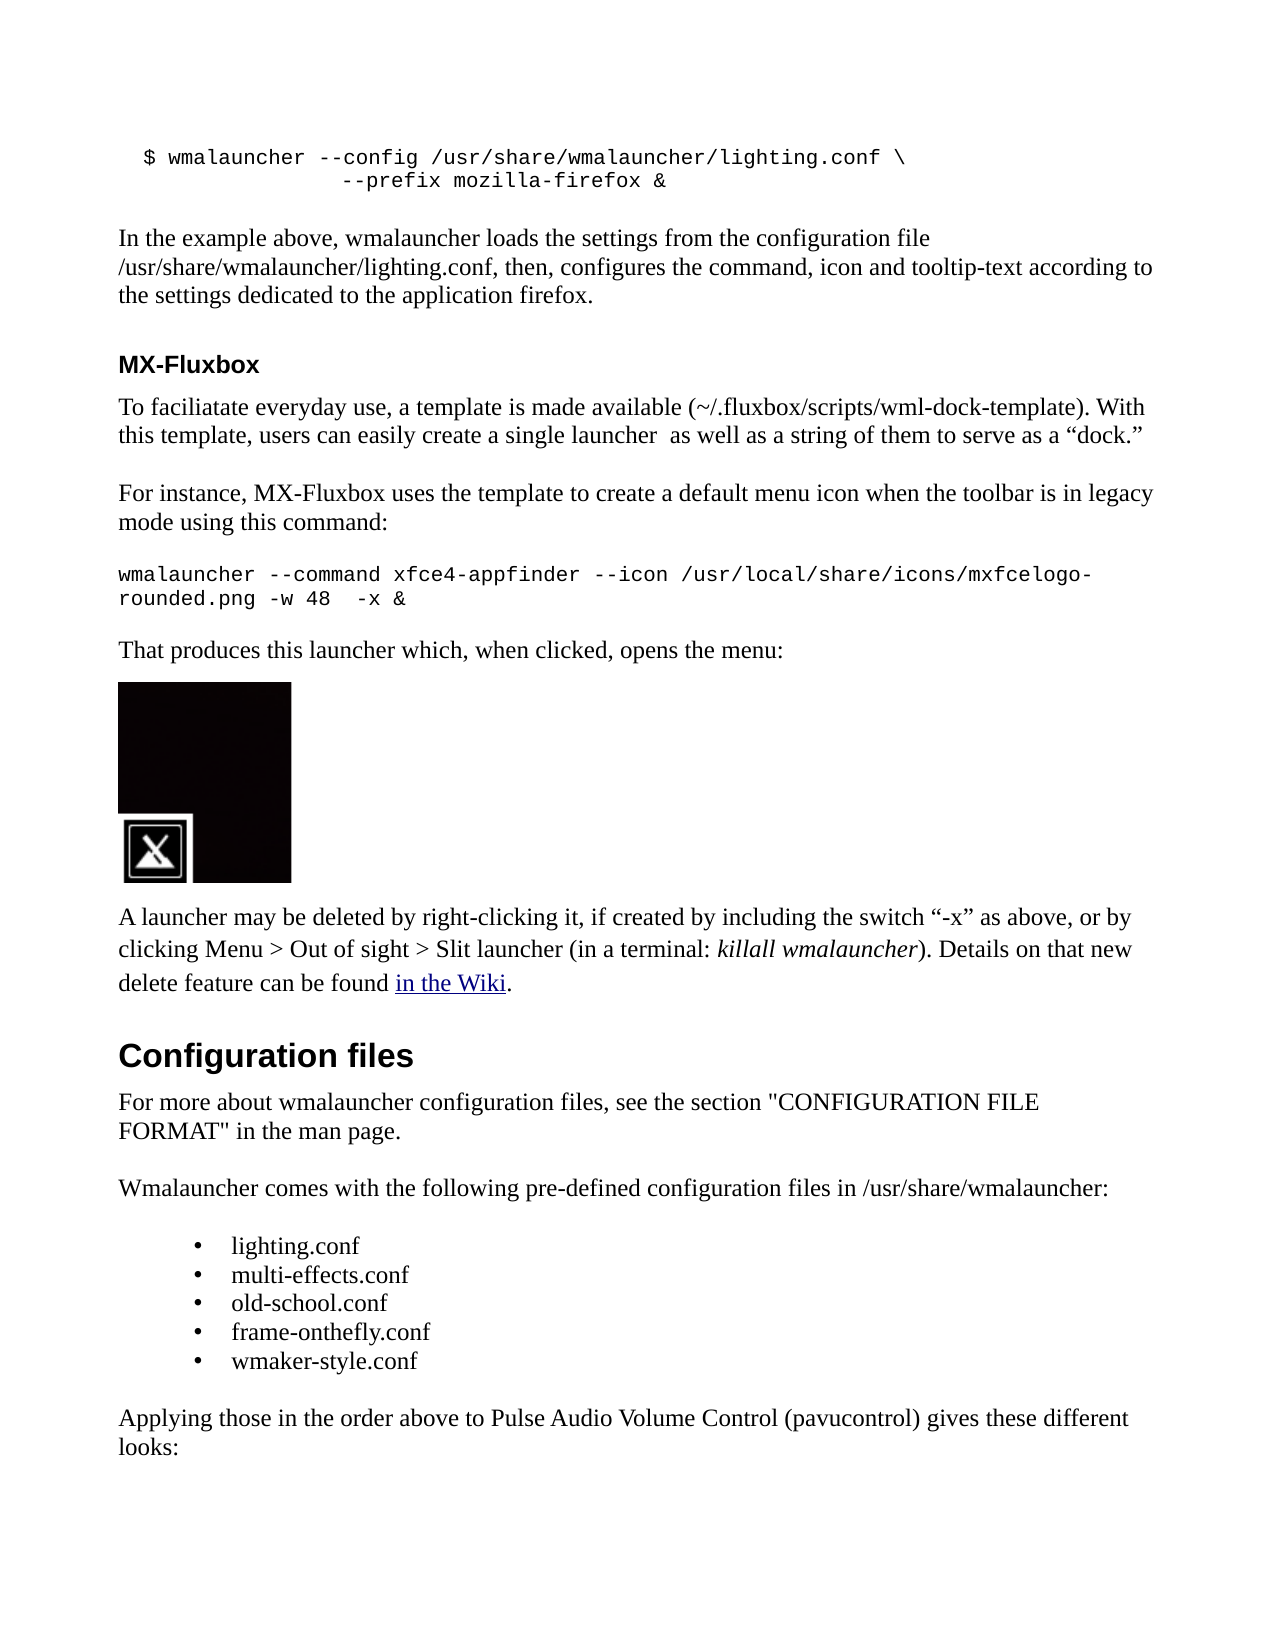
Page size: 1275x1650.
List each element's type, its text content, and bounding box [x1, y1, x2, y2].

list multi-effects.conf [194, 1260, 1157, 1288]
subtitle Configuration files [118, 1036, 1157, 1075]
text --prefix mozilla-firefox & [118, 171, 1157, 194]
text In the example above, wmalauncher loads the settings from the configuration file /usr/share/wmalauncher/lighting.conf, then, configures the command, icon and tooltip-text according to the settings dedicated to the application firefox. [118, 223, 1157, 309]
text For instance, MX-Fluxbox uses the template to create a default menu icon when the toolbar is in legacy mode using this command: [118, 478, 1157, 535]
text For more about wmalauncher configuration files, see the section "CONFIGURATION FILE FORMAT" in the man page. [118, 1087, 1157, 1145]
text wmalauncher --command xfce4-appfinder --icon /usr/local/share/icons/mxfcelogo-rounded.png -w 48 -x & [118, 564, 1157, 611]
text $ wmalauncher --config /usr/share/wmalauncher/lighting.conf \ [118, 147, 1157, 171]
text Applying those in the order above to Pulse Audio Volume Control (pavucontrol) gives these different looks: [118, 1403, 1157, 1461]
list old-school.conf [194, 1288, 1157, 1317]
picture [118, 682, 292, 883]
list wmaker-style.conf [194, 1346, 1157, 1375]
text A launcher may be deleted by right-clicking it, if created by including the switch “-x” as above, or by clicking Menu > Out of sight > Slit launcher (in a terminal: killall wmalauncher). Details on that new delete feature can be found in the Wiki. [118, 902, 1157, 996]
subtitle MX-Fluxbox [118, 350, 1157, 379]
list lighting.conf [194, 1231, 1157, 1260]
text That produces this launcher which, when clicked, opens the menu: [118, 635, 1157, 664]
text Wmalauncher comes with the following pre-defined configuration files in /usr/share/wmalauncher: [118, 1173, 1157, 1202]
text To faciliatate everyday use, a template is made available (~/.fluxbox/scripts/wml-dock-template). With this template, users can easily create a single launcher as well as a string of them to serve as a “dock.” [118, 392, 1157, 449]
list frame-onthefly.conf [194, 1317, 1157, 1346]
